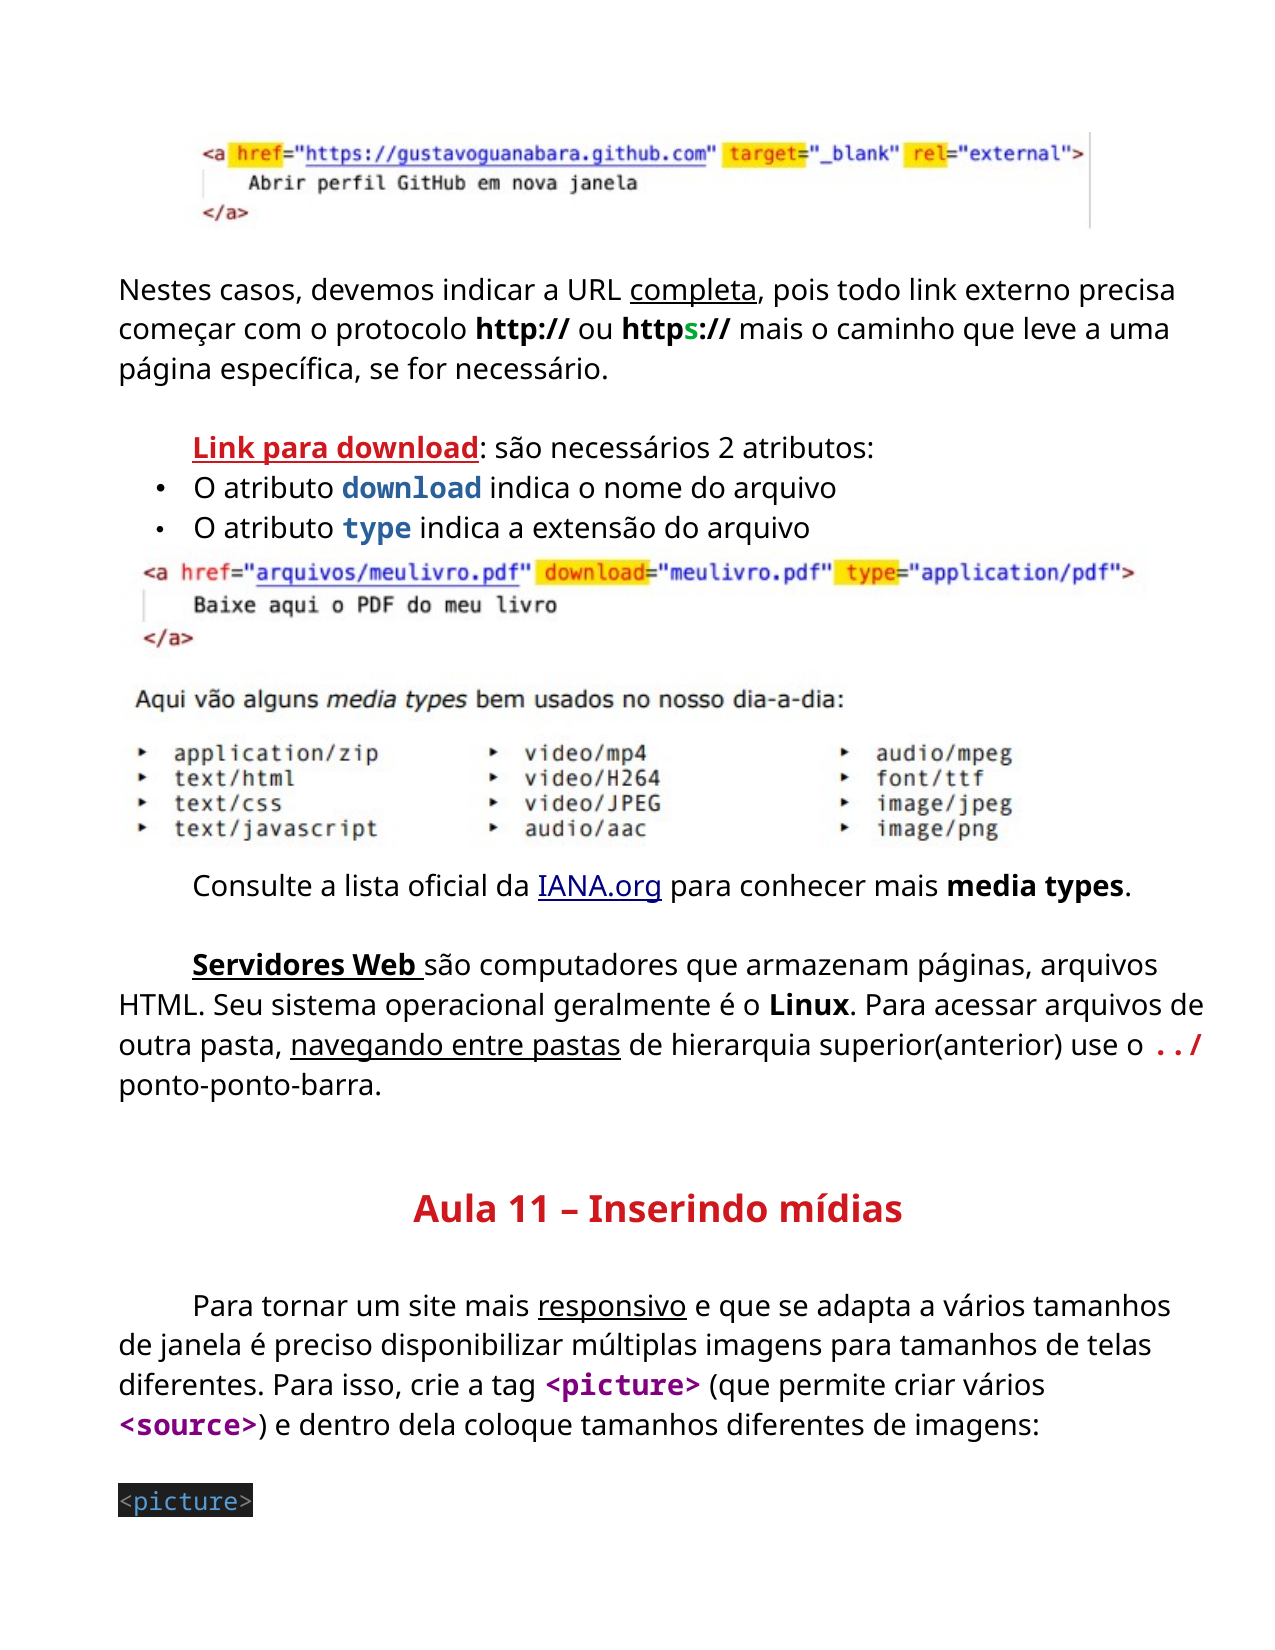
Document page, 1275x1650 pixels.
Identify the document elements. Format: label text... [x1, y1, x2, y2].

text Servidores Web são computadores que armazenam páginas, arquivos HTML. Seu sistema operacional geralmente é o Linux. Para acessar arquivos de outra pasta, navegando entre pastas de hierarquia superior(anterior) use o ../ ponto-ponto-barra. [118, 945, 1228, 1103]
text Aula 11 – Inserindo mídias [118, 1183, 1198, 1234]
text Para tornar um site mais responsivo e que se adapta a vários tamanhos de janela é preciso disponibilizar múltiplas imagens para tamanhos de telas diferentes. Para isso, crie a tag <picture> (que permite criar vários <source>) e dentro dela coloque tamanhos diferentes de imagens: [118, 1285, 1198, 1444]
picture [184, 132, 1091, 229]
picture [121, 546, 1154, 866]
text <picture> [118, 1483, 1198, 1517]
text Link para download: são necessários 2 atributos: [118, 427, 1198, 467]
list O atributo download indica o nome do arquivo [156, 467, 1157, 507]
text Consulte a lista oficial da IANA.org para conhecer mais media types. [118, 866, 1198, 905]
list O atributo type indica a extensão do arquivo [156, 507, 1157, 547]
text Nestes casos, devemos indicar a URL completa, pois todo link externo precisa começar com o protocolo http:// ou https:// mais o caminho que leve a uma página específica, se for necessário. [118, 269, 1198, 388]
